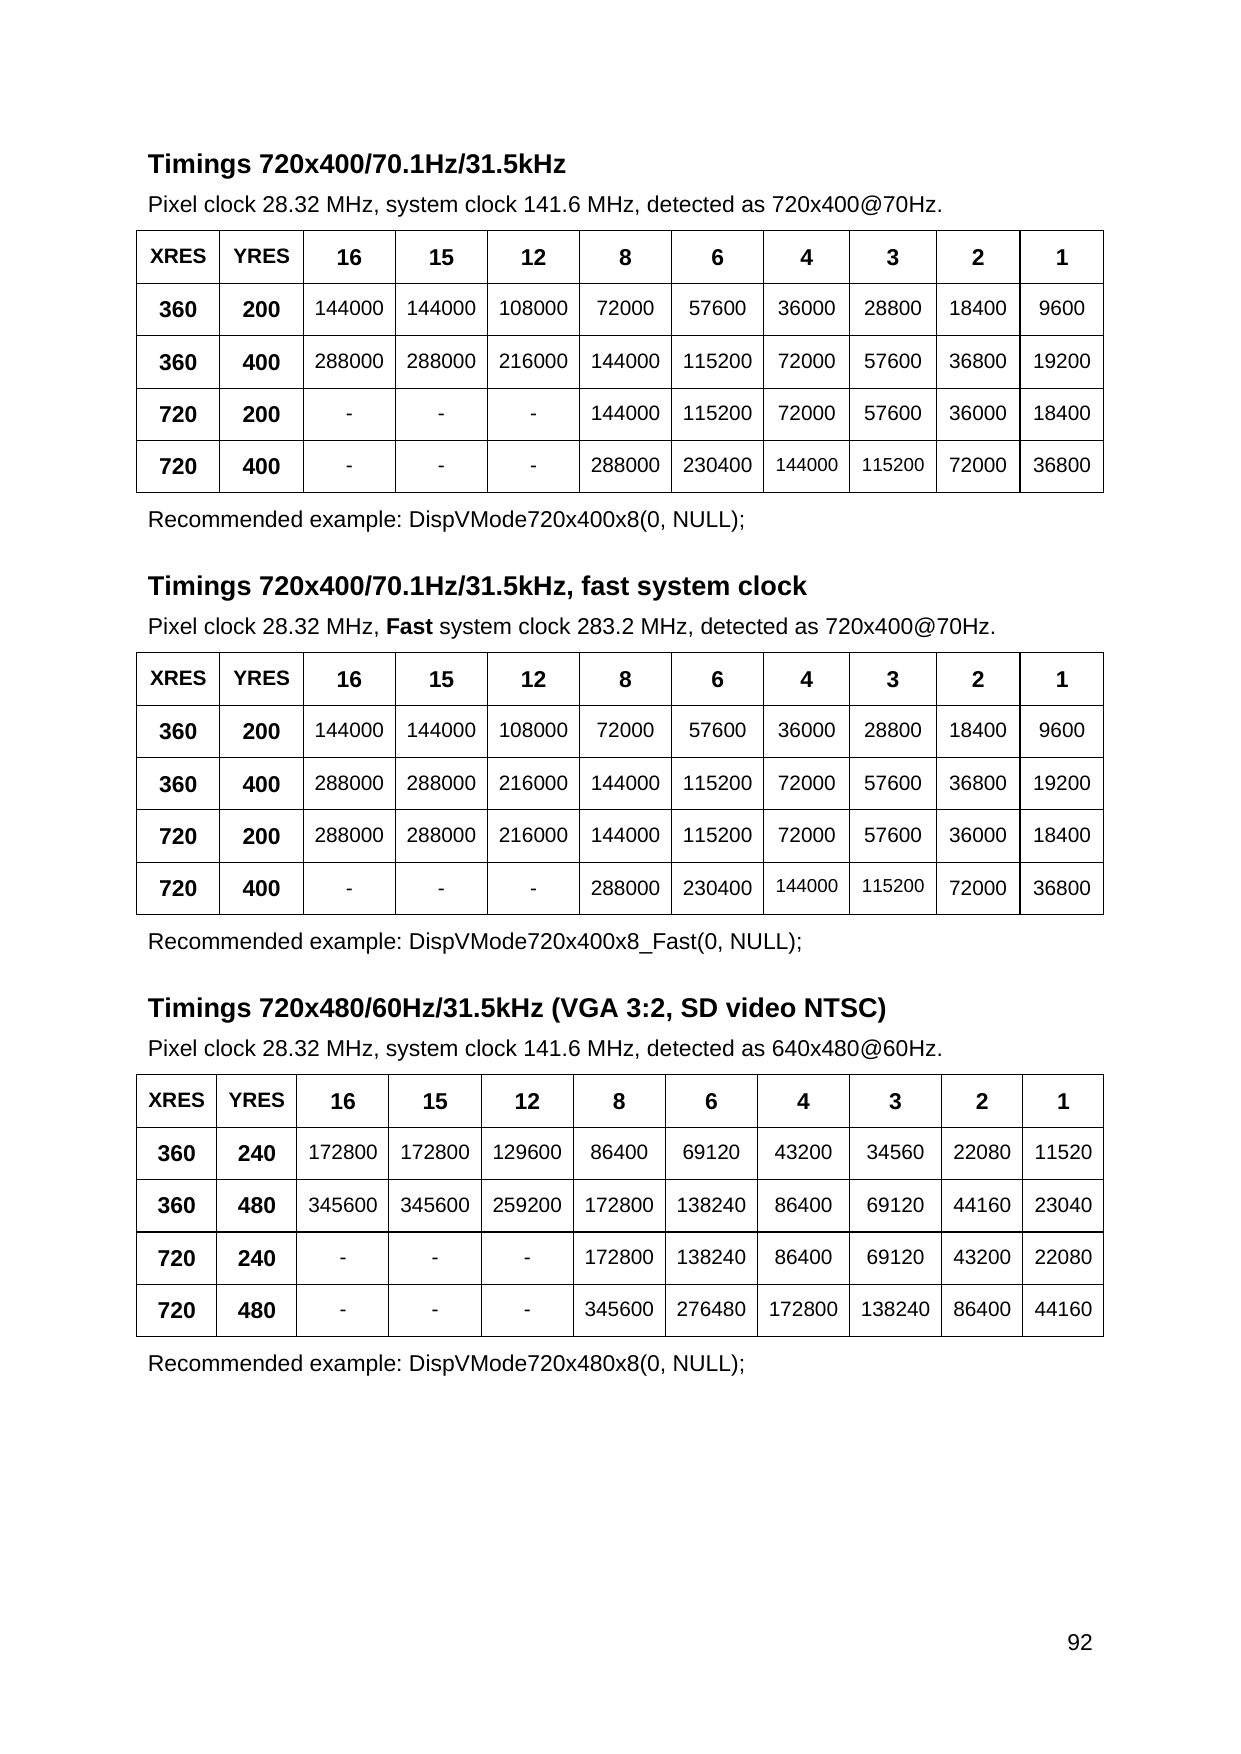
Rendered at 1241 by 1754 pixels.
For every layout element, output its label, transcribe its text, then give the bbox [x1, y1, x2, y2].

table_cell 72000 [764, 336, 849, 387]
table_header 4 [764, 653, 849, 704]
table_cell 86400 [574, 1128, 665, 1179]
table_header 16 [304, 231, 395, 283]
table_cell 19200 [1021, 758, 1103, 809]
table_cell 86400 [942, 1285, 1022, 1336]
table_header XRES [137, 1075, 216, 1127]
table_cell - [488, 389, 579, 440]
table_cell 36800 [937, 758, 1019, 809]
table_header 2 [942, 1075, 1022, 1127]
table_cell - [488, 863, 579, 914]
table_cell 345600 [389, 1180, 481, 1231]
table_header 12 [482, 1075, 573, 1127]
table_cell 288000 [396, 336, 487, 387]
table_cell - [297, 1233, 388, 1284]
table_header 2 [937, 231, 1019, 283]
table_cell 480 [217, 1180, 296, 1231]
table_cell 108000 [488, 284, 579, 335]
table_cell 144000 [580, 389, 671, 440]
table_cell 138240 [666, 1180, 757, 1231]
table_cell 144000 [764, 863, 849, 914]
table_header 12 [488, 231, 579, 283]
table_cell 200 [220, 706, 303, 757]
table_cell 144000 [396, 706, 487, 757]
table_cell 288000 [304, 336, 395, 387]
table_cell 72000 [764, 389, 849, 440]
table_cell 108000 [488, 706, 579, 757]
table_header 16 [304, 653, 395, 704]
text Pixel clock 28.32 MHz, Fast system clock 283.2 MHz, detected as 720x400@70Hz. [148, 613, 1093, 640]
table_cell - [304, 441, 395, 492]
table_cell 144000 [396, 284, 487, 335]
table_cell 57600 [850, 758, 936, 809]
table_cell 345600 [574, 1285, 665, 1336]
table_cell 720 [137, 1285, 216, 1336]
table_cell 129600 [482, 1128, 573, 1179]
table_cell 172800 [574, 1180, 665, 1231]
table_cell 138240 [850, 1285, 941, 1336]
table_header 6 [666, 1075, 757, 1127]
table_cell 230400 [672, 863, 763, 914]
table_cell 57600 [672, 284, 763, 335]
table_cell 172800 [297, 1128, 388, 1179]
table_cell 288000 [304, 810, 395, 862]
table_cell 144000 [580, 810, 671, 862]
table_cell 19200 [1021, 336, 1103, 387]
table_cell 200 [220, 389, 303, 440]
table_cell 43200 [942, 1233, 1022, 1284]
table_header 16 [297, 1075, 388, 1127]
table_cell 360 [137, 1128, 216, 1179]
table_cell 240 [217, 1233, 296, 1284]
table_cell 144000 [580, 758, 671, 809]
table_cell 360 [137, 336, 219, 387]
table_cell 230400 [672, 441, 763, 492]
table_cell 18400 [1021, 810, 1103, 862]
table_cell 360 [137, 706, 219, 757]
table_header XRES [137, 653, 219, 704]
table_cell 23040 [1023, 1180, 1103, 1231]
table_cell 22080 [1023, 1233, 1103, 1284]
table_header 8 [580, 231, 671, 283]
table_cell 72000 [937, 863, 1019, 914]
subtitle Timings 720x400/70.1Hz/31.5kHz, fast system clock [148, 569, 1093, 601]
table_header 2 [937, 653, 1019, 704]
table_cell 288000 [396, 758, 487, 809]
table_cell - [389, 1233, 481, 1284]
table_cell 288000 [580, 441, 671, 492]
table_cell 18400 [1021, 389, 1103, 440]
table_cell - [396, 863, 487, 914]
table_cell 36800 [1021, 863, 1103, 914]
table_cell - [297, 1285, 388, 1336]
table_cell - [304, 389, 395, 440]
table_cell 72000 [580, 706, 671, 757]
text Pixel clock 28.32 MHz, system clock 141.6 MHz, detected as 640x480@60Hz. [148, 1035, 1093, 1062]
table_cell 36800 [1021, 441, 1103, 492]
table_cell 18400 [937, 706, 1019, 757]
table_header 8 [574, 1075, 665, 1127]
table_cell 86400 [758, 1180, 849, 1231]
table_cell 216000 [488, 758, 579, 809]
table_header 12 [488, 653, 579, 704]
table_cell 115200 [850, 441, 936, 492]
table_cell 240 [217, 1128, 296, 1179]
table_header 1 [1023, 1075, 1103, 1127]
table_cell 400 [220, 863, 303, 914]
table_cell 172800 [758, 1285, 849, 1336]
table_cell 44160 [1023, 1285, 1103, 1336]
text Pixel clock 28.32 MHz, system clock 141.6 MHz, detected as 720x400@70Hz. [148, 191, 1093, 218]
table_header YRES [220, 231, 303, 283]
table_cell 115200 [672, 810, 763, 862]
table_cell 720 [137, 863, 219, 914]
table_header 4 [764, 231, 849, 283]
table_cell 72000 [764, 758, 849, 809]
table_cell 288000 [396, 810, 487, 862]
table_cell 360 [137, 758, 219, 809]
table_cell 18400 [937, 284, 1019, 335]
table_cell 115200 [672, 758, 763, 809]
table_cell 200 [220, 284, 303, 335]
table_cell 9600 [1021, 284, 1103, 335]
table_cell 34560 [850, 1128, 941, 1179]
table_header XRES [137, 231, 219, 283]
table_header 1 [1021, 653, 1103, 704]
table_header YRES [217, 1075, 296, 1127]
table_header 1 [1021, 231, 1103, 283]
table_header 15 [389, 1075, 481, 1127]
table_header 4 [758, 1075, 849, 1127]
table_cell 69120 [850, 1233, 941, 1284]
table_cell 360 [137, 284, 219, 335]
table_cell 69120 [850, 1180, 941, 1231]
table_cell - [396, 389, 487, 440]
table_cell 36000 [937, 810, 1019, 862]
table_cell 144000 [764, 441, 849, 492]
table_header 6 [672, 653, 763, 704]
table_cell 36000 [764, 706, 849, 757]
table_cell 400 [220, 336, 303, 387]
table_cell 115200 [850, 863, 936, 914]
table_cell 216000 [488, 810, 579, 862]
table_header 8 [580, 653, 671, 704]
table_cell 400 [220, 441, 303, 492]
table_cell 57600 [850, 810, 936, 862]
table_cell 28800 [850, 706, 936, 757]
table_cell - [304, 863, 395, 914]
table_header 3 [850, 231, 936, 283]
table_cell 72000 [937, 441, 1019, 492]
subtitle Timings 720x400/70.1Hz/31.5kHz [148, 148, 1093, 179]
table_cell 345600 [297, 1180, 388, 1231]
table_cell 480 [217, 1285, 296, 1336]
table_cell - [488, 441, 579, 492]
text Recommended example: DispVMode720x400x8(0, NULL); [148, 506, 1093, 532]
table_header 15 [396, 231, 487, 283]
table_cell 216000 [488, 336, 579, 387]
table_cell 720 [137, 389, 219, 440]
table_cell 144000 [304, 284, 395, 335]
table_cell 11520 [1023, 1128, 1103, 1179]
table_cell 276480 [666, 1285, 757, 1336]
table_header YRES [220, 653, 303, 704]
table_cell 288000 [580, 863, 671, 914]
table_cell 36000 [937, 389, 1019, 440]
table_cell 72000 [580, 284, 671, 335]
table_cell 115200 [672, 389, 763, 440]
table_cell 400 [220, 758, 303, 809]
table_cell 43200 [758, 1128, 849, 1179]
table_cell 9600 [1021, 706, 1103, 757]
table_cell 138240 [666, 1233, 757, 1284]
table_cell 22080 [942, 1128, 1022, 1179]
table_header 6 [672, 231, 763, 283]
table_cell 36000 [764, 284, 849, 335]
table_cell 57600 [672, 706, 763, 757]
text Recommended example: DispVMode720x480x8(0, NULL); [148, 1350, 1093, 1376]
table_cell 288000 [304, 758, 395, 809]
table_cell 69120 [666, 1128, 757, 1179]
table_header 15 [396, 653, 487, 704]
text Recommended example: DispVMode720x400x8_Fast(0, NULL); [148, 928, 1093, 954]
table_cell - [482, 1285, 573, 1336]
subtitle Timings 720x480/60Hz/31.5kHz (VGA 3:2, SD video NTSC) [148, 992, 1093, 1023]
table_cell 144000 [580, 336, 671, 387]
table_cell - [396, 441, 487, 492]
table_header 3 [850, 1075, 941, 1127]
table_cell 36800 [937, 336, 1019, 387]
table_cell 720 [137, 810, 219, 862]
table_cell 57600 [850, 389, 936, 440]
table_cell 259200 [482, 1180, 573, 1231]
table_cell - [482, 1233, 573, 1284]
table_cell 28800 [850, 284, 936, 335]
table_cell 200 [220, 810, 303, 862]
table_cell 720 [137, 1233, 216, 1284]
table_cell 57600 [850, 336, 936, 387]
table_cell - [389, 1285, 481, 1336]
table_cell 72000 [764, 810, 849, 862]
table_cell 86400 [758, 1233, 849, 1284]
table_cell 44160 [942, 1180, 1022, 1231]
table_header 3 [850, 653, 936, 704]
table_cell 144000 [304, 706, 395, 757]
table_cell 360 [137, 1180, 216, 1231]
table_cell 172800 [574, 1233, 665, 1284]
table_cell 720 [137, 441, 219, 492]
table_cell 172800 [389, 1128, 481, 1179]
table_cell 115200 [672, 336, 763, 387]
